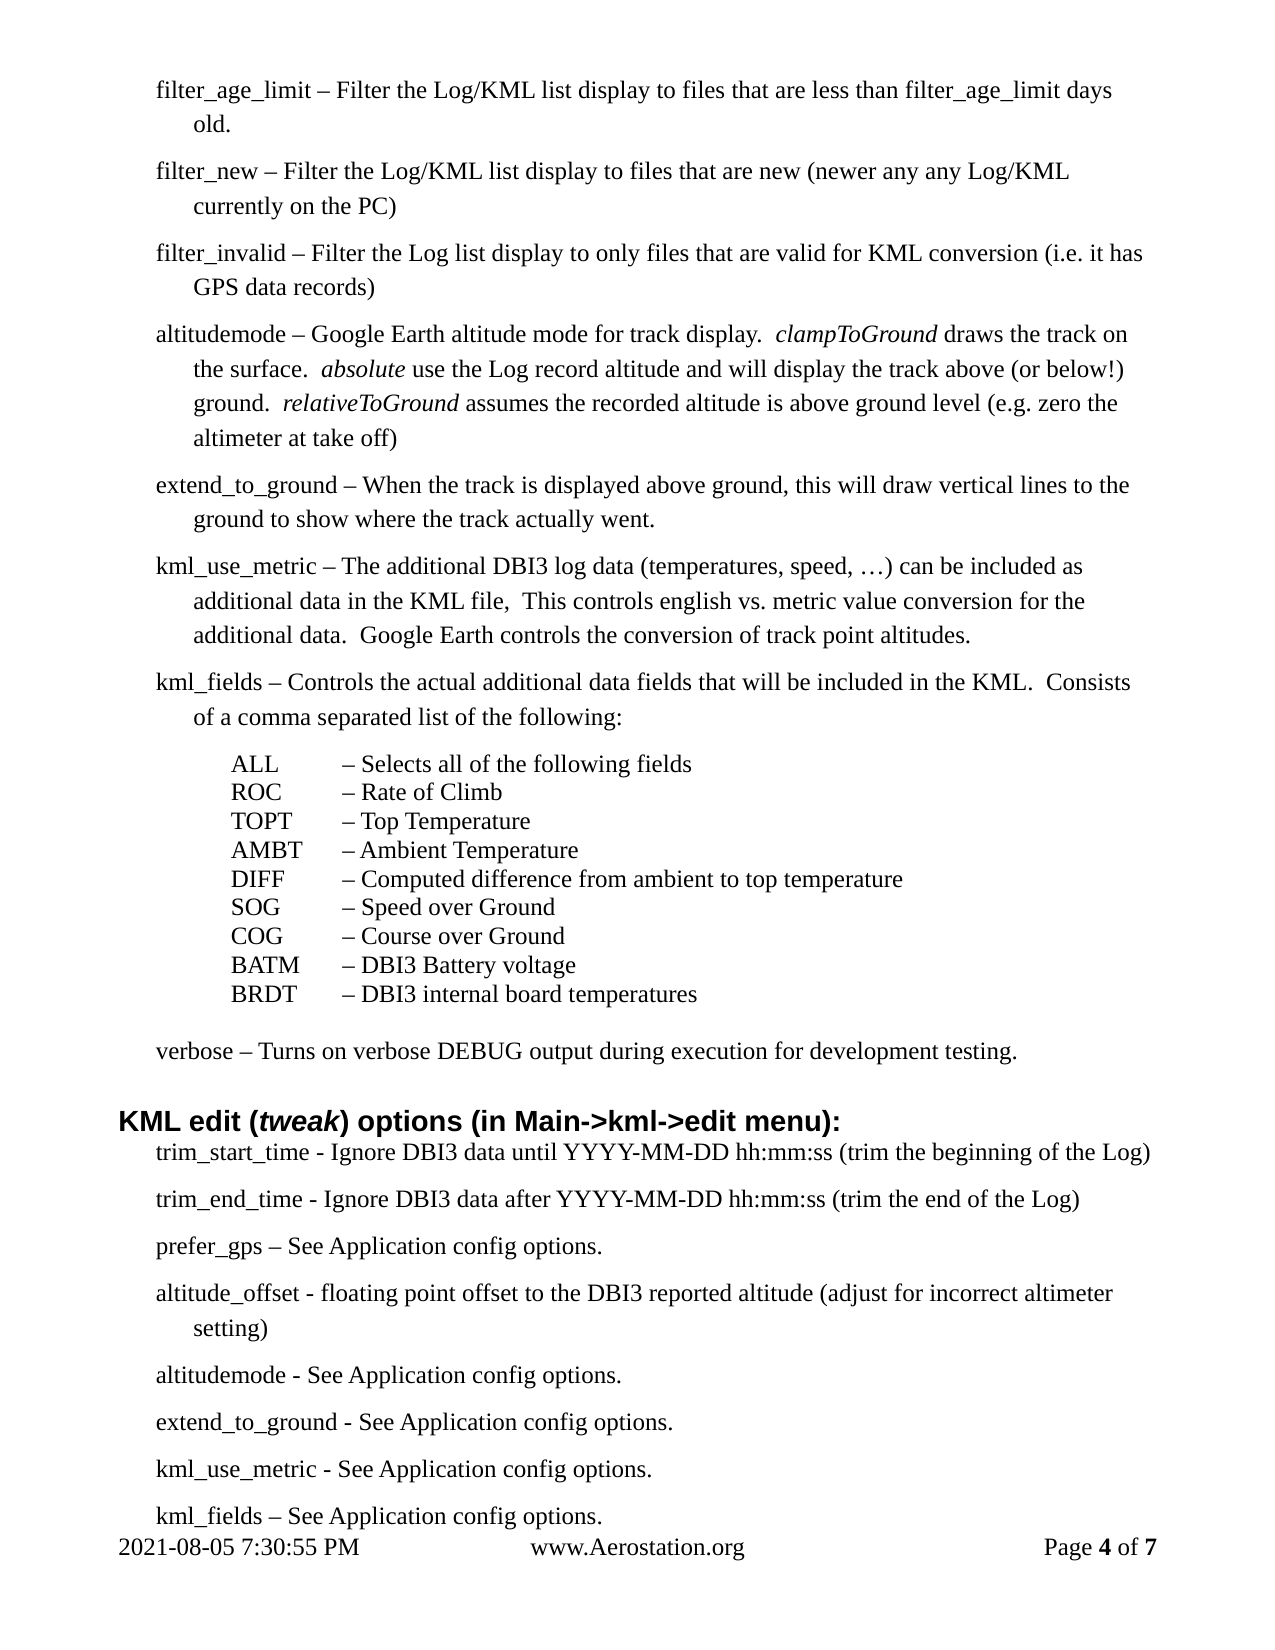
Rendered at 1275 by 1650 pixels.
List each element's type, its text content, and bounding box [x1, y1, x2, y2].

subtitle KML edit (tweak) options (in Main->kml->edit menu): [118, 1104, 1157, 1137]
list DIFF – Computed difference from ambient to top temperature [231, 864, 1157, 892]
list extend_to_ground – When the track is displayed above ground, this will draw vertical lines to the ground to show where the track actually went. [156, 470, 1157, 533]
list altitudemode – Google Earth altitude mode for track display. clampToGround draws the track on the surface. absolute use the Log record altitude and will display the track above (or below!) ground. relativeToGround assumes the recorded altitude is above ground level (e.g. zero the altimeter at take off) [156, 319, 1157, 452]
list filter_age_limit – Filter the Log/KML list display to files that are less than filter_age_limit days old. [156, 75, 1157, 138]
list BRDT – DBI3 internal board temperatures [231, 979, 1157, 1007]
list ALL – Selects all of the following fields [231, 749, 1157, 777]
list kml_fields – Controls the actual additional data fields that will be included in the KML. Consists of a comma separated list of the following: [156, 667, 1157, 730]
list COG – Course over Ground [231, 921, 1157, 950]
list SOG – Speed over Ground [231, 892, 1157, 921]
list filter_invalid – Filter the Log list display to only files that are valid for KML conversion (i.e. it has GPS data records) [156, 238, 1157, 301]
list prefer_gps – See Application config options. [156, 1231, 1157, 1260]
list trim_end_time - Ignore DBI3 data after YYYY-MM-DD hh:mm:ss (trim the end of the Log) [156, 1184, 1157, 1213]
list filter_new – Filter the Log/KML list display to files that are new (newer any any Log/KML currently on the PC) [156, 156, 1157, 220]
list kml_use_metric – The additional DBI3 log data (temperatures, speed, …) can be included as additional data in the KML file, This controls english vs. metric value conversion for the additional data. Google Earth controls the conversion of track point altitudes. [156, 551, 1157, 649]
list altitude_offset - floating point offset to the DBI3 reported altitude (adjust for incorrect altimeter setting) [156, 1278, 1157, 1342]
list trim_start_time - Ignore DBI3 data until YYYY-MM-DD hh:mm:ss (trim the beginning of the Log) [156, 1137, 1157, 1166]
list verbose – Turns on verbose DEBUG output during execution for development testing. [156, 1036, 1157, 1065]
list extend_to_ground - See Application config options. [156, 1407, 1157, 1436]
list TOPT – Top Temperature [231, 806, 1157, 835]
list ROC – Rate of Climb [231, 777, 1157, 806]
list BATM – DBI3 Battery voltage [231, 950, 1157, 979]
list kml_use_metric - See Application config options. [156, 1454, 1157, 1483]
list kml_fields – See Application config options. [156, 1501, 1157, 1529]
list altitudemode - See Application config options. [156, 1360, 1157, 1389]
list AMBT – Ambient Temperature [231, 835, 1157, 864]
